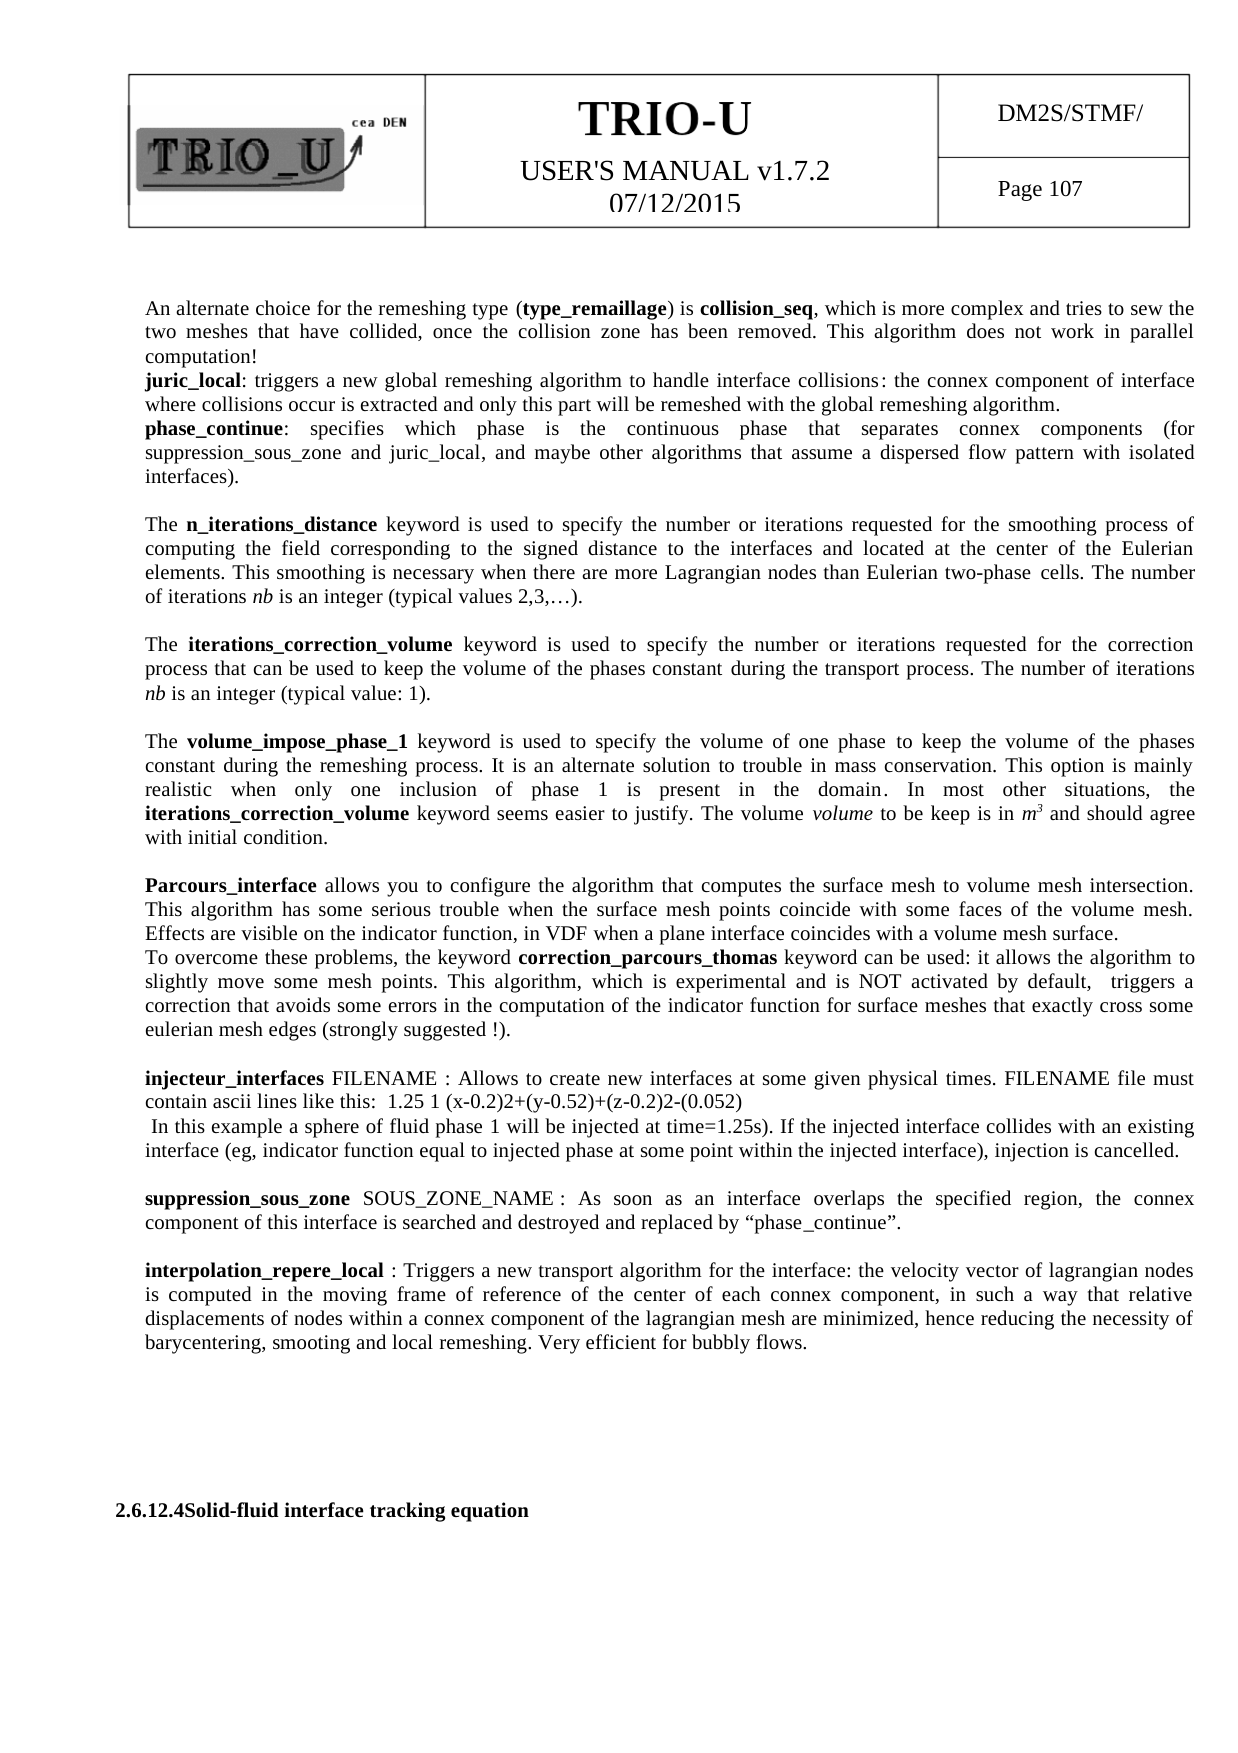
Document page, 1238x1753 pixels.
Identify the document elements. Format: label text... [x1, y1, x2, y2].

text suppression_sous_zone SOUS_ZONE_NAME : As soon as an interface overlaps the specified region, the connex component of this interface is searched and destroyed and replaced by “phase_continue”. [145, 1186, 1196, 1234]
text interpolation_repere_local : Triggers a new transport algorithm for the interface: the velocity vector of lagrangian nodes is computed in the moving frame of reference of the center of each connex component, in such a way that relative displacements of nodes within a connex component of the lagrangian mesh are minimized, hence reducing the necessity of barycentering, smooting and local remeshing. Very efficient for bubbly flows. [145, 1258, 1196, 1354]
text The n_iterations_distance keyword is used to specify the number or iterations requested for the smoothing process of computing the field corresponding to the signed distance to the interfaces and located at the center of the Eulerian elements. This smoothing is necessary when there are more Lagrangian nodes than Eulerian two-phase cells. The number of iterations nb is an integer (typical values 2,3,…). [145, 512, 1196, 608]
text The iterations_correction_volume keyword is used to specify the number or iterations requested for the correction process that can be used to keep the volume of the phases constant during the transport process. The number of iterations nb is an integer (typical value: 1). [145, 632, 1196, 704]
text Parcours_interface allows you to configure the algorithm that computes the surface mesh to volume mesh intersection. This algorithm has some serious trouble when the surface mesh points coincide with some faces of the volume mesh. Effects are visible on the indicator function, in VDF when a plane interface coincides with a volume mesh surface. [145, 873, 1196, 945]
text In this example a sphere of fluid phase 1 will be injected at time=1.25s). If the injected interface collides with an existing interface (eg, indicator function equal to injected phase at some point within the injected interface), injection is cancelled. [145, 1113, 1196, 1162]
text An alternate choice for the remeshing type (type_remaillage) is collision_seq, which is more complex and tries to sew the two meshes that have collided, once the collision zone has been removed. This algorithm does not work in parallel computation! [145, 295, 1196, 367]
text To overcome these problems, the keyword correction_parcours_thomas keyword can be used: it allows the algorithm to slightly move some mesh points. This algorithm, which is experimental and is NOT activated by default, triggers a correction that avoids some errors in the computation of the indicator function for surface meshes that exactly cross some eulerian mesh edges (strongly suggested !). [145, 945, 1196, 1041]
text phase_continue: specifies which phase is the continuous phase that separates connex components (for suppression_sous_zone and juric_local, and maybe other algorithms that assume a dispersed flow pattern with isolated interfaces). [145, 416, 1196, 488]
text The volume_impose_phase_1 keyword is used to specify the volume of one phase to keep the volume of the phases constant during the remeshing process. It is an alternate solution to trouble in mass conservation. This option is mainly realistic when only one inclusion of phase 1 is present in the domain. In most other situations, the iterations_correction_volume keyword seems easier to justify. The volume volume to be keep is in m3 and should agree with initial condition. [145, 728, 1196, 849]
text injecteur_interfaces FILENAME : Allows to create new interfaces at some given physical times. FILENAME file must contain ascii lines like this: 1.25 1 (x-0.2)2+(y-0.52)+(z-0.2)2-(0.052) [145, 1065, 1196, 1113]
subtitle Solid-fluid interface tracking equation [115, 1498, 1165, 1522]
text juric_local: triggers a new global remeshing algorithm to handle interface collisions: the connex component of interface where collisions occur is extracted and only this part will be remeshed with the global remeshing algorithm. [145, 367, 1196, 416]
